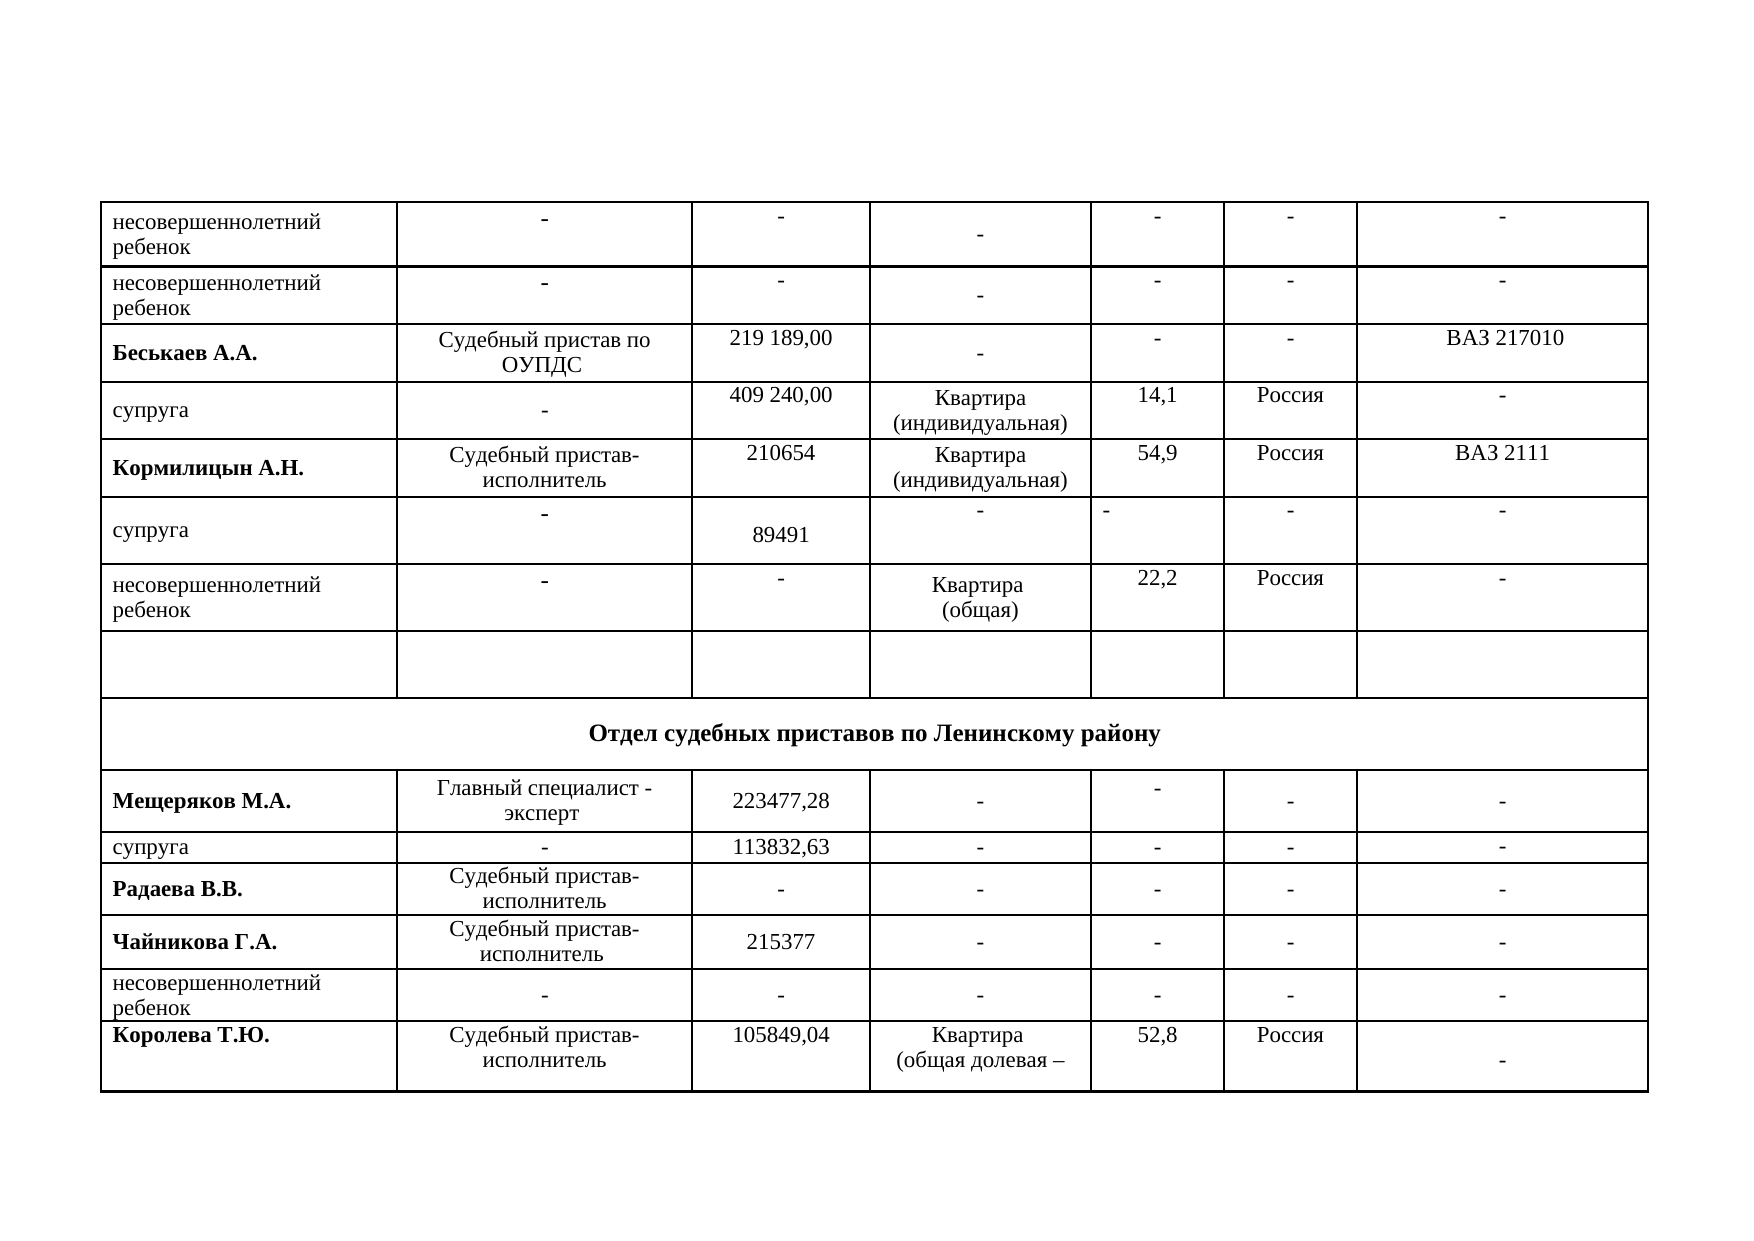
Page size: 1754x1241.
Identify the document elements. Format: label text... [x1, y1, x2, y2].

table_cell ВАЗ 217010 [1358, 325, 1647, 381]
table_cell - [1358, 916, 1647, 968]
table_cell Квартира (индивидуальная) [871, 440, 1090, 496]
table_cell несовершеннолетний ребенок [102, 268, 396, 323]
table_cell Отдел судебных приставов по Ленинскому району [102, 699, 1647, 769]
table_cell Мещеряков М.А. [102, 771, 396, 831]
table_cell - [871, 771, 1090, 831]
table_cell - [871, 916, 1090, 968]
table_cell 113832,63 [693, 833, 869, 862]
table_cell [1649, 323, 1655, 381]
table_cell - [871, 325, 1090, 381]
table_cell Россия [1225, 1022, 1356, 1090]
table_cell - [693, 268, 869, 323]
table_cell 219 189,00 [693, 325, 869, 381]
table_cell Россия [1225, 440, 1356, 496]
table_cell - [1225, 864, 1356, 914]
table_cell - [1358, 203, 1647, 265]
table_cell [1649, 1020, 1655, 1090]
table_cell Россия [1225, 383, 1356, 438]
table_cell - [398, 383, 691, 438]
table_cell [1649, 438, 1655, 496]
table_cell 409 240,00 [693, 383, 869, 438]
table_cell [1358, 632, 1647, 697]
table_cell - [1358, 864, 1647, 914]
table_cell Россия [1225, 565, 1356, 630]
table_cell - [1225, 203, 1356, 265]
table_cell несовершеннолетний ребенок [102, 970, 396, 1020]
table_cell - [1358, 565, 1647, 630]
table_cell - [398, 970, 691, 1020]
table_cell Квартира (индивидуальная) [871, 383, 1090, 438]
table_cell - [398, 268, 691, 323]
table_cell Радаева В.В. [102, 864, 396, 914]
table_cell несовершеннолетний ребенок [102, 203, 396, 265]
table_cell 223477,28 [693, 771, 869, 831]
table_cell [693, 632, 869, 697]
table_cell Чайникова Г.А. [102, 916, 396, 968]
table_cell - [1358, 268, 1647, 323]
table_cell [1649, 831, 1655, 862]
table_cell [102, 632, 396, 697]
table_cell Беськаев А.А. [102, 325, 396, 381]
table_cell - [693, 970, 869, 1020]
table_cell супруга [102, 498, 396, 563]
table_cell - [693, 203, 869, 265]
table_cell - [871, 833, 1090, 862]
table_cell [1649, 697, 1655, 769]
table_cell [1649, 381, 1655, 438]
table_cell [1649, 968, 1655, 1020]
table_cell - [1225, 970, 1356, 1020]
table_cell Судебный пристав-исполнитель [398, 864, 691, 914]
table_cell - [1225, 916, 1356, 968]
table_cell [1225, 632, 1356, 697]
table_cell - [1358, 498, 1647, 563]
table_cell - [871, 970, 1090, 1020]
table_cell 52,8 [1092, 1022, 1223, 1090]
table_cell - [871, 203, 1090, 265]
table_cell [1092, 632, 1223, 697]
table_cell 22,2 [1092, 565, 1223, 630]
table_cell - [1092, 864, 1223, 914]
table_cell - [693, 565, 869, 630]
table_cell Судебный пристав по ОУПДС [398, 325, 691, 381]
table_cell - [1225, 498, 1356, 563]
table_cell несовершеннолетний ребенок [102, 565, 396, 630]
table_cell супруга [102, 383, 396, 438]
table_cell [1649, 201, 1655, 265]
table_cell [871, 632, 1090, 697]
table_cell [1649, 914, 1655, 968]
table_cell - [398, 565, 691, 630]
table_cell - [1225, 833, 1356, 862]
table_cell Главный специалист - эксперт [398, 771, 691, 831]
table_cell 105849,04 [693, 1022, 869, 1090]
table_cell - [1358, 383, 1647, 438]
table_cell - [1092, 268, 1223, 323]
table_cell - [1092, 916, 1223, 968]
table_cell - [1092, 203, 1223, 265]
table_cell - [398, 203, 691, 265]
table_cell [1649, 862, 1655, 914]
table_cell - [1092, 771, 1223, 831]
table_cell Квартира (общая долевая – [871, 1022, 1090, 1090]
table_cell - [1225, 325, 1356, 381]
table_cell - [871, 268, 1090, 323]
table_cell - [693, 864, 869, 914]
table_cell [1649, 265, 1655, 323]
table_cell - [1225, 268, 1356, 323]
table_cell Квартира (общая) [871, 565, 1090, 630]
table_cell - [398, 498, 691, 563]
table_cell - [1092, 833, 1223, 862]
table_cell Судебный пристав-исполнитель [398, 1022, 691, 1090]
table_cell - [1092, 970, 1223, 1020]
table_cell - [871, 498, 1090, 563]
table_cell - [1092, 498, 1223, 563]
table_cell [398, 632, 691, 697]
table_cell [1649, 563, 1655, 630]
table_cell Кормилицын А.Н. [102, 440, 396, 496]
table_cell Судебный пристав-исполнитель [398, 916, 691, 968]
table_cell 14,1 [1092, 383, 1223, 438]
table_cell - [871, 864, 1090, 914]
table_cell - [398, 833, 691, 862]
table_cell супруга [102, 833, 396, 862]
table_cell - [1358, 833, 1647, 862]
table_cell 215377 [693, 916, 869, 968]
table_cell [1649, 630, 1655, 697]
table_cell 210654 [693, 440, 869, 496]
table_cell 89491 [693, 498, 869, 563]
table_cell - [1358, 771, 1647, 831]
table_cell - [1358, 970, 1647, 1020]
table_cell Королева Т.Ю. [102, 1022, 396, 1090]
table_cell - [1092, 325, 1223, 381]
table_cell [1649, 496, 1655, 563]
table_cell - [1225, 771, 1356, 831]
table_cell ВАЗ 2111 [1358, 440, 1647, 496]
table_cell - [1358, 1022, 1647, 1090]
table_cell 54,9 [1092, 440, 1223, 496]
table_cell [1649, 769, 1655, 831]
table_cell Судебный пристав-исполнитель [398, 440, 691, 496]
